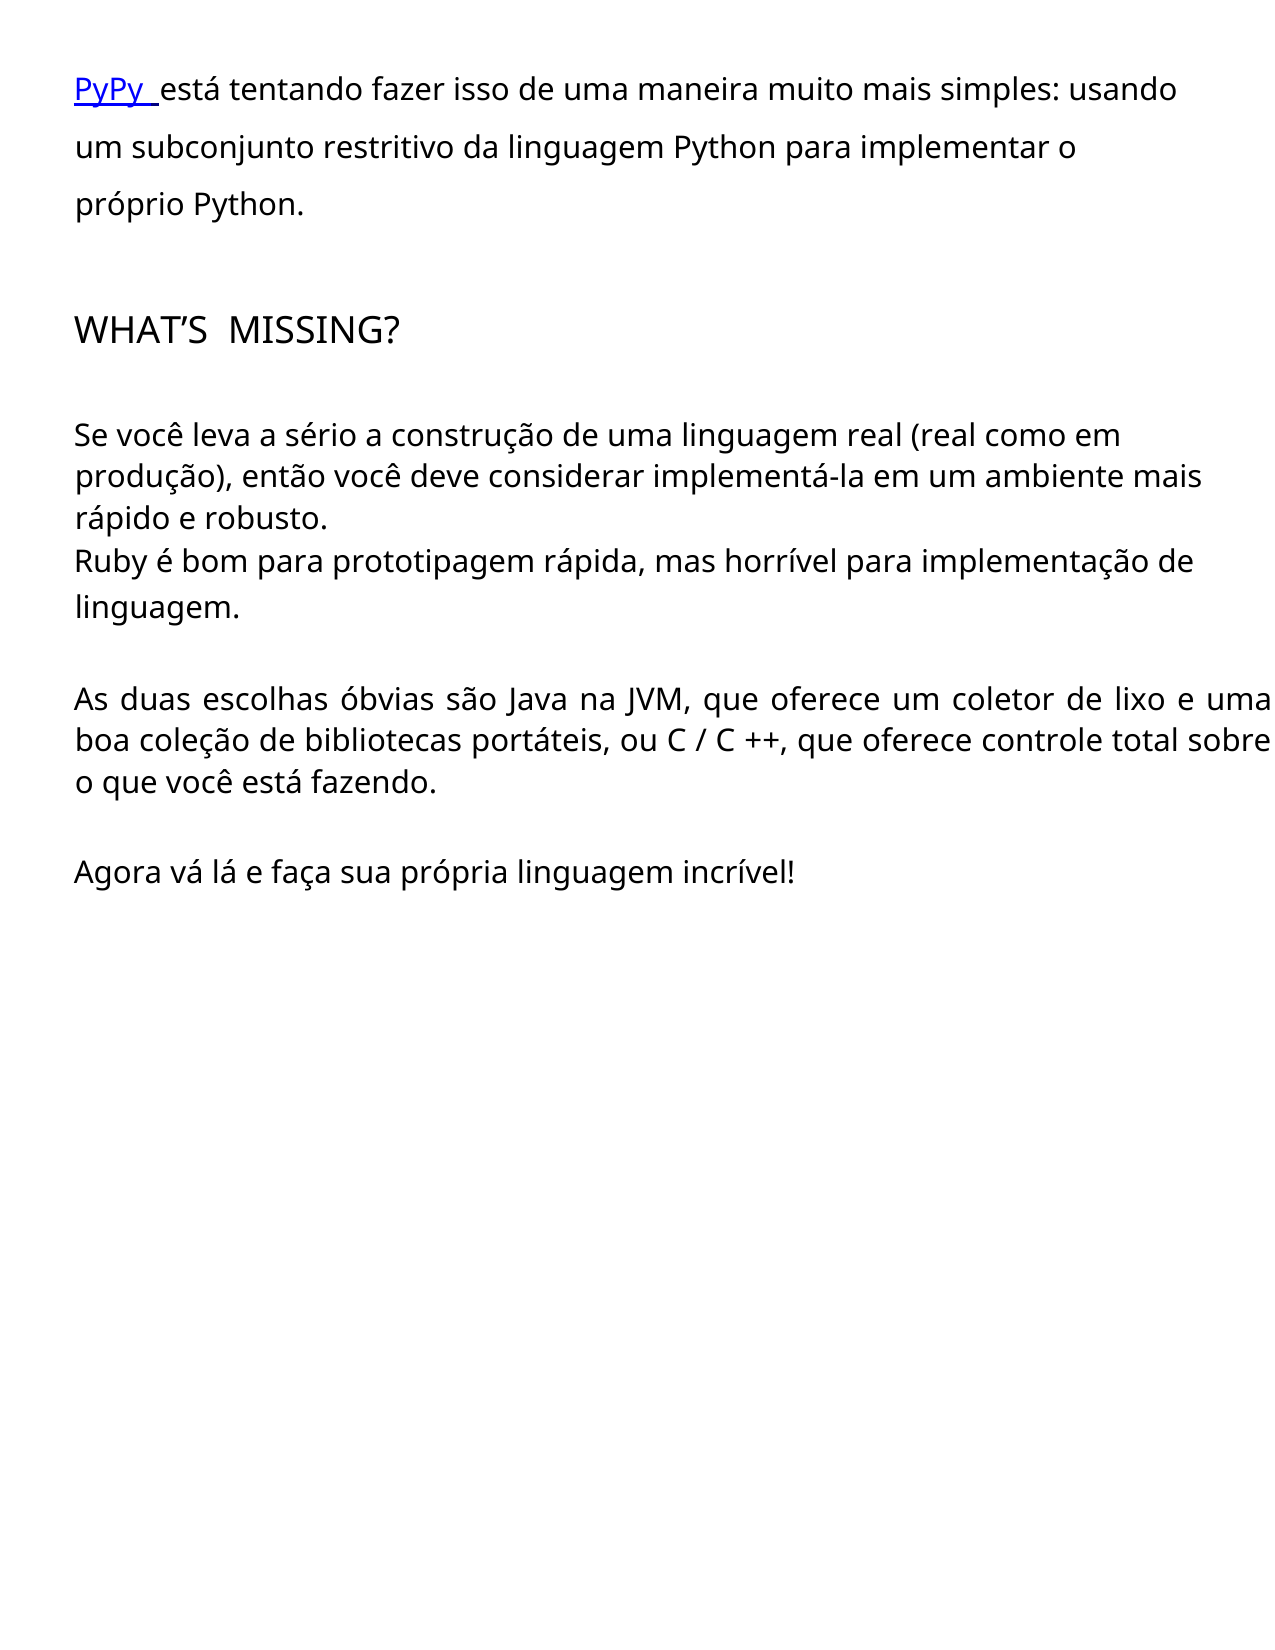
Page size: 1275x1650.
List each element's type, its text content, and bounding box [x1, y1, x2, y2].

text WHAT’S MISSING? [73, 304, 1274, 355]
text As duas escolhas óbvias são Java na JVM, que oferece um coletor de lixo e uma boa coleção de bibliotecas portáteis, ou C / C ++, que oferece controle total sobre o que você está fazendo. [73, 676, 1274, 803]
text PyPy está tentando fazer isso de uma maneira muito mais simples: usando um subconjunto restritivo da linguagem Python para implementar o próprio Python. [73, 67, 1191, 225]
text Ruby é bom para prototipagem rápida, mas horrível para implementação de linguagem. [73, 539, 1274, 627]
text Agora vá lá e faça sua própria linguagem incrível! [73, 849, 1191, 892]
text Se você leva a sério a construção de uma linguagem real (real como em produção), então você deve considerar implementá-la em um ambiente mais rápido e robusto. [73, 412, 1274, 539]
